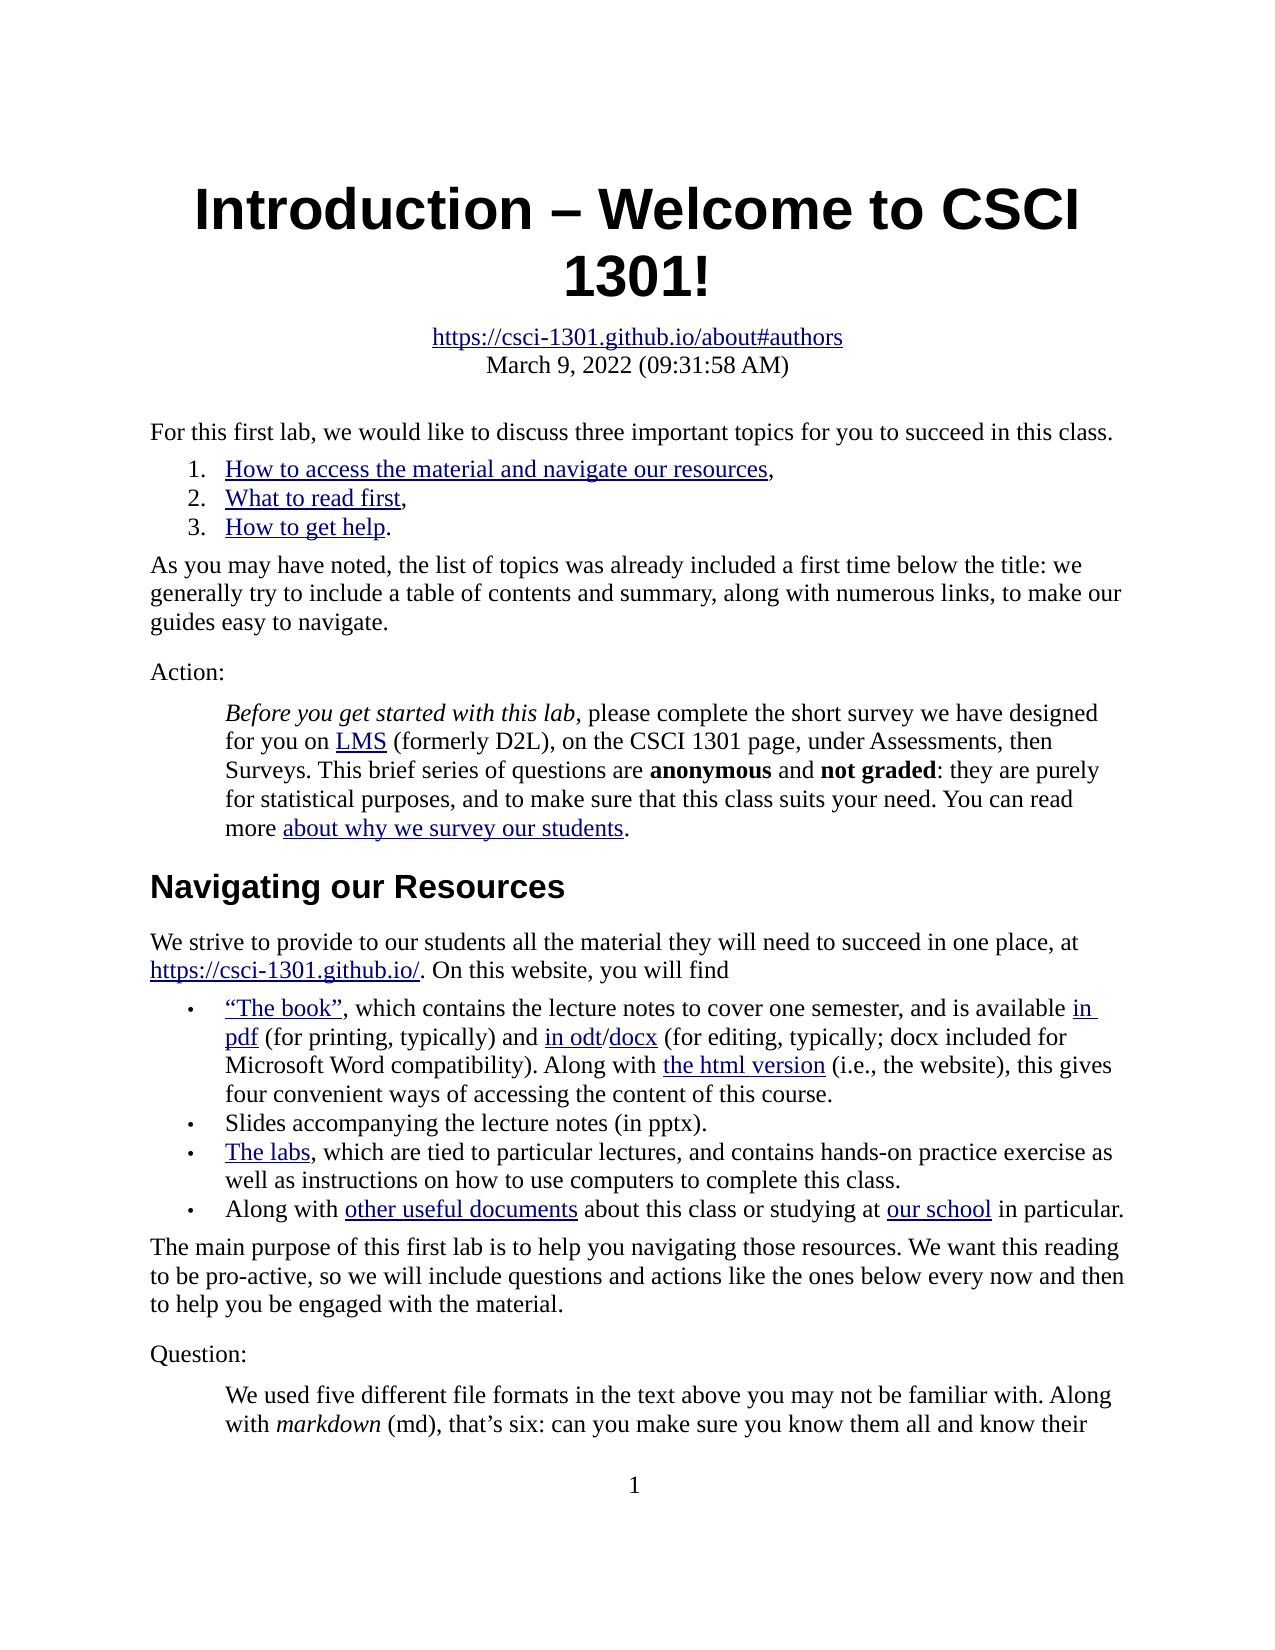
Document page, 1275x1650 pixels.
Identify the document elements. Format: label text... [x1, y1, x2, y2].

text For this first lab, we would like to discuss three important topics for you to succeed in this class. [150, 417, 1125, 446]
list “The book”, which contains the lecture notes to cover one semester, and is available in pdf (for printing, typically) and in odt/docx (for editing, typically; docx included for Microsoft Word compatibility). Along with the html version (i.e., the website), this gives four convenient ways of accessing the content of this course. [187, 993, 1125, 1108]
text Action: [150, 657, 1125, 686]
subtitle Navigating our Resources [150, 866, 1125, 905]
title Introduction – Welcome to CSCI 1301! [150, 175, 1125, 309]
text https://csci-1301.github.io/about#authors [150, 322, 1125, 350]
list How to get help. [187, 512, 1125, 541]
list What to read first, [187, 483, 1125, 512]
text Before you get started with this lab, please complete the short survey we have designed for you on LMS (formerly D2L), on the CSCI 1301 page, under Assessments, then Surveys. This brief series of questions are anonymous and not graded: they are purely for statistical purposes, and to make sure that this class suits your need. You can read more about why we survey our students. [225, 698, 1125, 841]
list Slides accompanying the lecture notes (in pptx). [187, 1108, 1125, 1137]
text We strive to provide to our students all the material they will need to succeed in one place, at https://csci-1301.github.io/. On this website, you will find [150, 927, 1125, 984]
list The labs, which are tied to particular lectures, and contains hands-on practice exercise as well as instructions on how to use computers to complete this class. [187, 1137, 1125, 1194]
text The main purpose of this first lab is to help you navigating those resources. We want this reading to be pro-active, so we will include questions and actions like the ones below every now and then to help you be engaged with the material. [150, 1232, 1125, 1318]
text We used five different file formats in the text above you may not be familiar with. Along with markdown (md), that’s six: can you make sure you know them all and know their [225, 1380, 1125, 1437]
text As you may have noted, the list of topics was already included a first time below the title: we generally try to include a table of contents and summary, along with numerous links, to make our guides easy to navigate. [150, 550, 1125, 636]
text March 9, 2022 (09:31:58 AM) [150, 350, 1125, 379]
list How to access the material and navigate our resources, [187, 454, 1125, 483]
text Question: [150, 1339, 1125, 1368]
list Along with other useful documents about this class or studying at our school in particular. [187, 1194, 1125, 1223]
